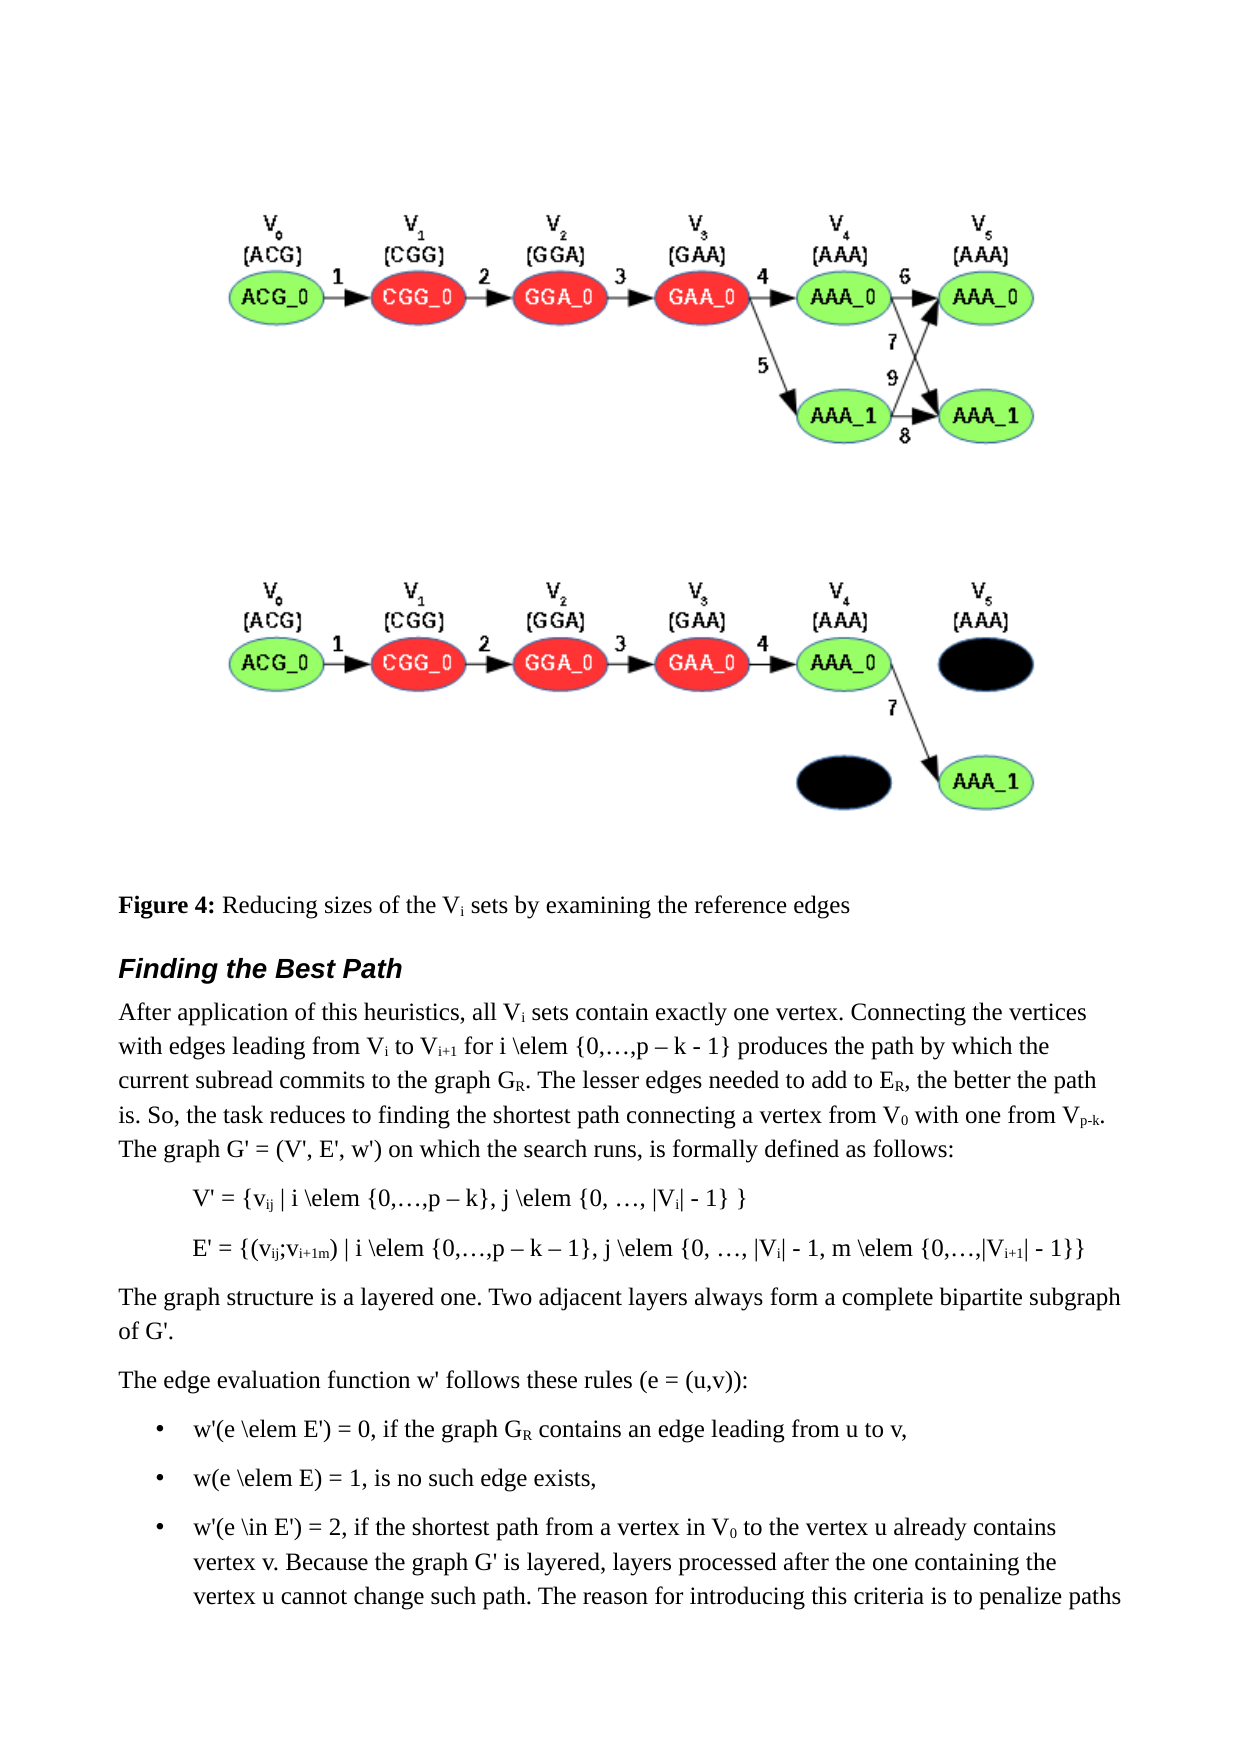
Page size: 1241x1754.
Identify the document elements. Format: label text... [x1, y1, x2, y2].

text The graph structure is a layered one. Two adjacent layers always form a complete bipartite subgraph of G'. [118, 1282, 1122, 1345]
text Figure 4: Reducing sizes of the Vi sets by examining the reference edges [118, 891, 1122, 919]
picture [187, 167, 1053, 836]
text V' = {vij | i \elem {0,…,p – k}, j \elem {0, …, |Vi| - 1} } [118, 1183, 1122, 1212]
list w(e \elem E) = 1, is no such edge exists, [156, 1463, 1122, 1492]
text The edge evaluation function w' follows these rules (e = (u,v)): [118, 1365, 1122, 1394]
list w'(e \elem E') = 0, if the graph GR contains an edge leading from u to v, [156, 1414, 1122, 1443]
subtitle Finding the Best Path [118, 952, 1122, 984]
text E' = {(vij;vi+1m) | i \elem {0,…,p – k – 1}, j \elem {0, …, |Vi| - 1, m \elem {0,…,|Vi+1| - 1}} [118, 1233, 1122, 1261]
text After application of this heuristics, all Vi sets contain exactly one vertex. Connecting the vertices with edges leading from Vi to Vi+1 for i \elem {0,…,p – k - 1} produces the path by which the current subread commits to the graph GR. The lesser edges needed to add to ER, the better the path is. So, the task reduces to finding the shortest path connecting a vertex from V0 with one from Vp-k. The graph G' = (V', E', w') on which the search runs, is formally defined as follows: [118, 997, 1122, 1163]
list w'(e \in E') = 2, if the shortest path from a vertex in V0 to the vertex u already contains vertex v. Because the graph G' is layered, layers processed after the one containing the vertex u cannot change such path. The reason for introducing this criteria is to penalize paths [156, 1512, 1122, 1610]
